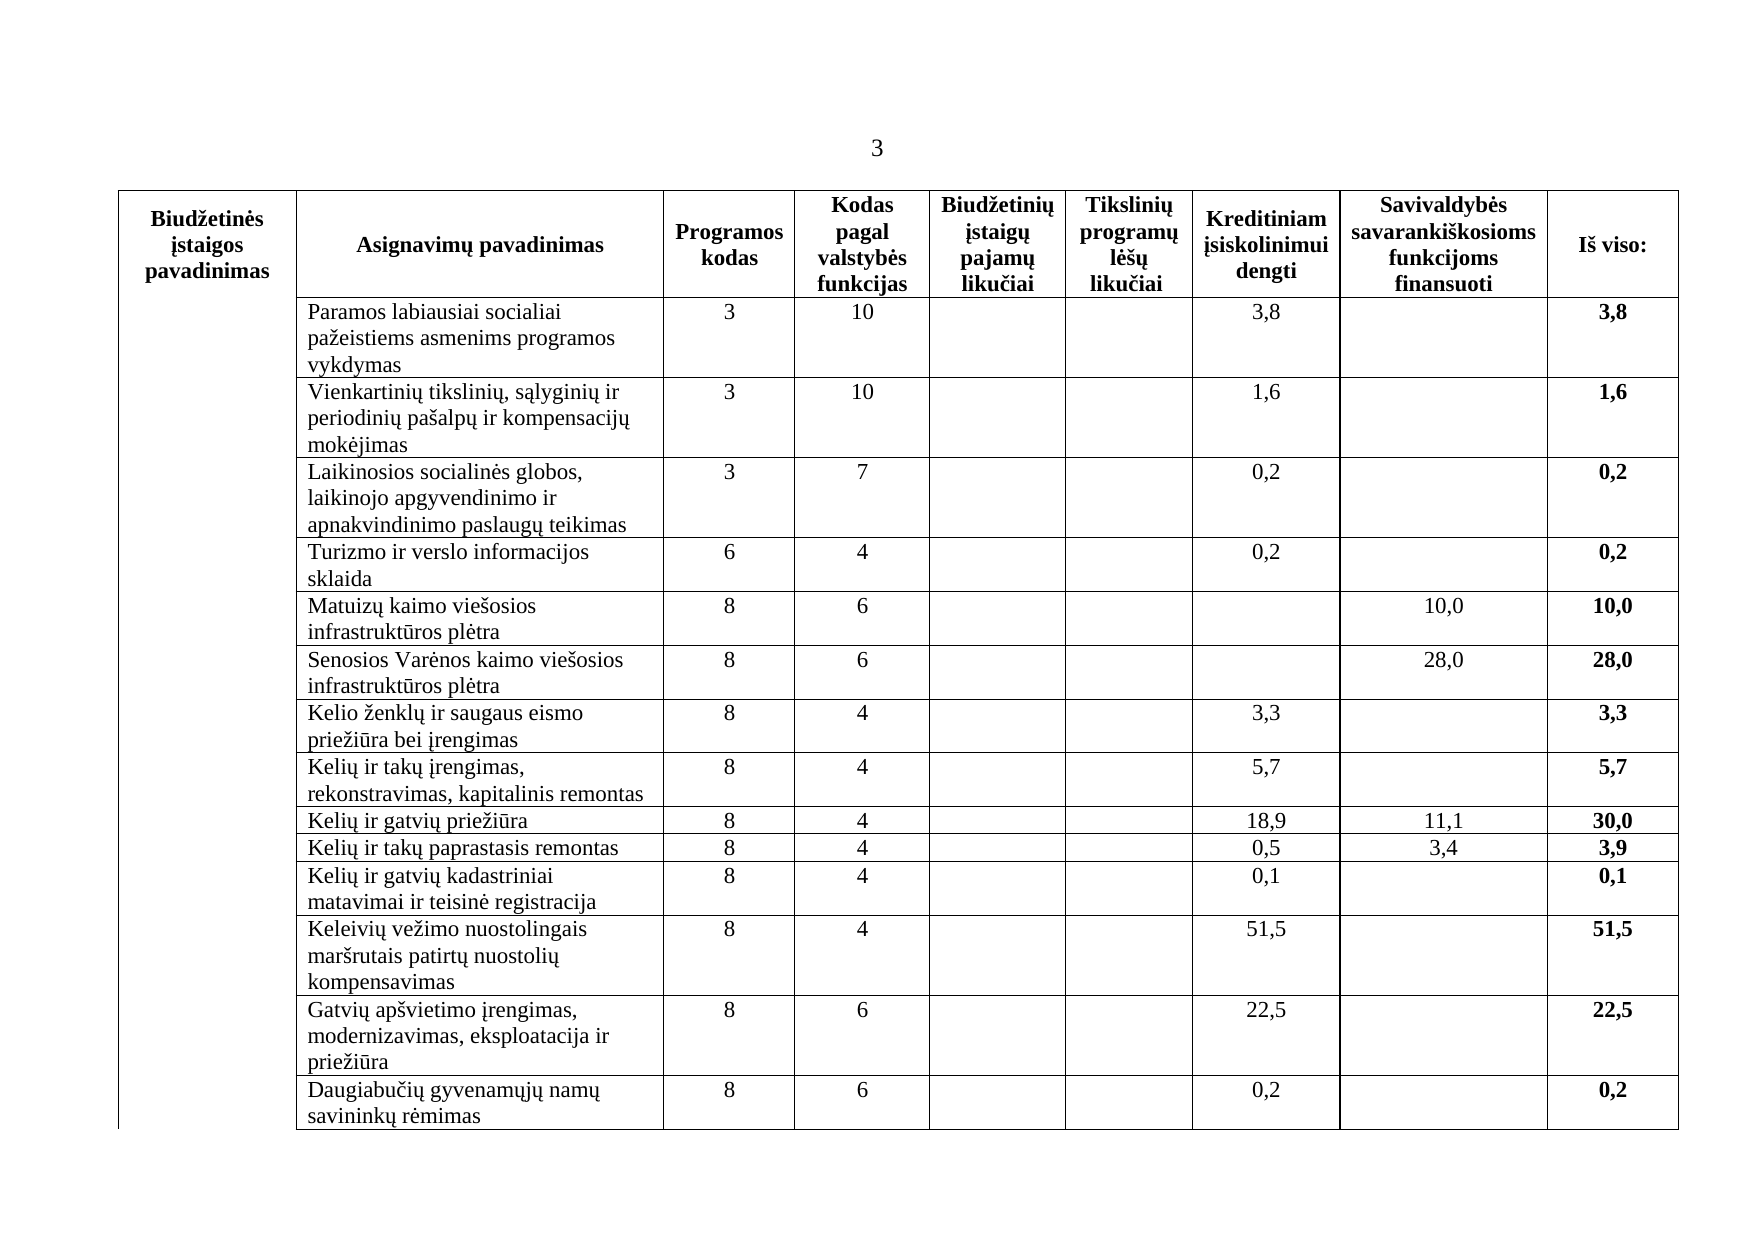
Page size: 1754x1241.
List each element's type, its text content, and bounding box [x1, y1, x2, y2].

table_cell 0,5 [1193, 834, 1339, 861]
table_cell 0,2 [1548, 1076, 1678, 1128]
table_cell 0,1 [1193, 862, 1339, 914]
table_cell [1341, 700, 1547, 752]
table_cell 4 [795, 700, 929, 752]
table_cell [930, 458, 1065, 537]
table_cell [1066, 458, 1192, 537]
table_header Asignavimų pavadinimas [297, 191, 663, 297]
table_cell Senosios Varėnos kaimo viešosios infrastruktūros plėtra [297, 646, 663, 698]
table_cell [930, 916, 1065, 994]
table_cell 22,5 [1193, 996, 1339, 1075]
table_cell 5,7 [1193, 753, 1339, 806]
table_cell 6 [664, 538, 794, 591]
table_cell [1066, 646, 1192, 698]
table_cell 3,8 [1193, 298, 1339, 377]
table_cell 3,8 [1548, 298, 1678, 377]
table_header Kodas pagal valstybės funkcijas [795, 191, 929, 297]
table_cell 8 [664, 646, 794, 698]
table_cell 6 [795, 646, 929, 698]
table_cell [119, 833, 296, 861]
table_cell 3 [664, 458, 794, 537]
table_header Iš viso: [1548, 191, 1678, 297]
table_cell [930, 996, 1065, 1075]
table_cell 0,2 [1548, 538, 1678, 591]
table_cell Kelio ženklų ir saugaus eismo priežiūra bei įrengimas [297, 700, 663, 752]
table_cell Gatvių apšvietimo įrengimas, modernizavimas, eksploatacija ir priežiūra [297, 996, 663, 1075]
table_cell [119, 752, 296, 806]
table_cell 28,0 [1341, 646, 1547, 698]
table_cell 8 [664, 700, 794, 752]
table_header Savivaldybės savarankiškosioms funkcijoms finansuoti [1341, 191, 1547, 297]
table_cell [1066, 753, 1192, 806]
table_cell [930, 592, 1065, 645]
table_cell 8 [664, 996, 794, 1075]
table_cell 10,0 [1341, 592, 1547, 645]
table_cell 10 [795, 378, 929, 457]
table_cell 0,1 [1548, 862, 1678, 914]
table_cell Turizmo ir verslo informacijos sklaida [297, 538, 663, 591]
table_cell 7 [795, 458, 929, 537]
table_cell 8 [664, 834, 794, 861]
table_cell 10 [795, 298, 929, 377]
table_cell [1066, 996, 1192, 1075]
table_cell 4 [795, 807, 929, 833]
table_cell [930, 862, 1065, 914]
table_cell Paramos labiausiai socialiai pažeistiems asmenims programos vykdymas [297, 298, 663, 377]
table_cell [1066, 862, 1192, 914]
table_cell 8 [664, 862, 794, 914]
table_cell [119, 377, 296, 457]
table_cell [119, 915, 296, 994]
table_cell [119, 537, 296, 591]
table_cell 6 [795, 996, 929, 1075]
table_cell [1066, 700, 1192, 752]
table_cell Keleivių vežimo nuostolingais maršrutais patirtų nuostolių kompensavimas [297, 916, 663, 994]
table_cell [930, 1076, 1065, 1128]
table_cell Vienkartinių tikslinių, sąlyginių ir periodinių pašalpų ir kompensacijų mokėjimas [297, 378, 663, 457]
table_header Biudžetinės įstaigos pavadinimas [119, 191, 296, 297]
table_cell 18,9 [1193, 807, 1339, 833]
table_cell 3,3 [1548, 700, 1678, 752]
table_cell [1341, 458, 1547, 537]
table_cell 6 [795, 1076, 929, 1128]
table_cell [1341, 298, 1547, 377]
table_cell 8 [664, 916, 794, 994]
table_cell 4 [795, 753, 929, 806]
table_cell 28,0 [1548, 646, 1678, 698]
table_cell [930, 700, 1065, 752]
table_cell Kelių ir takų įrengimas, rekonstravimas, kapitalinis remontas [297, 753, 663, 806]
table_cell [1341, 538, 1547, 591]
table_cell 3,3 [1193, 700, 1339, 752]
table_cell [930, 298, 1065, 377]
table_cell [1193, 646, 1339, 698]
table_cell Kelių ir takų paprastasis remontas [297, 834, 663, 861]
table_cell 6 [795, 592, 929, 645]
table_cell [930, 753, 1065, 806]
table_cell 8 [664, 1076, 794, 1128]
table_cell [1066, 834, 1192, 861]
table_cell 22,5 [1548, 996, 1678, 1075]
table_cell 3 [664, 298, 794, 377]
table_cell [930, 646, 1065, 698]
table_header Programos kodas [664, 191, 794, 297]
table_cell 8 [664, 753, 794, 806]
table_cell 3,4 [1341, 834, 1547, 861]
table_cell [930, 834, 1065, 861]
table_cell [119, 457, 296, 537]
table_cell 30,0 [1548, 807, 1678, 833]
table_cell [1341, 862, 1547, 914]
table_cell Matuizų kaimo viešosios infrastruktūros plėtra [297, 592, 663, 645]
table_cell [1341, 1076, 1547, 1128]
table_cell Kelių ir gatvių kadastriniai matavimai ir teisinė registracija [297, 862, 663, 914]
table_cell 4 [795, 916, 929, 994]
table_header Tikslinių programų lėšų likučiai [1066, 191, 1192, 297]
table_cell 51,5 [1193, 916, 1339, 994]
table_cell [119, 645, 296, 698]
table_cell [119, 861, 296, 914]
table_cell [1066, 592, 1192, 645]
table_cell 3 [664, 378, 794, 457]
table_cell [1341, 378, 1547, 457]
table_cell [119, 591, 296, 645]
table_cell [1341, 996, 1547, 1075]
table_cell [119, 297, 296, 377]
table_header Kreditiniam įsiskolinimui dengti [1193, 191, 1339, 297]
table_cell [119, 995, 296, 1075]
table_cell [1066, 538, 1192, 591]
table_cell 4 [795, 538, 929, 591]
table_cell [1066, 298, 1192, 377]
table_cell 11,1 [1341, 807, 1547, 833]
table_cell 0,2 [1548, 458, 1678, 537]
table_cell [119, 806, 296, 833]
table_cell Daugiabučių gyvenamųjų namų savininkų rėmimas [297, 1076, 663, 1128]
table_cell [119, 699, 296, 752]
table_cell 3,9 [1548, 834, 1678, 861]
table_cell 8 [664, 592, 794, 645]
table_cell [930, 538, 1065, 591]
table_cell 0,2 [1193, 538, 1339, 591]
table_cell Laikinosios socialinės globos, laikinojo apgyvendinimo ir apnakvindinimo paslaugų teikimas [297, 458, 663, 537]
table_cell 4 [795, 862, 929, 914]
table_cell 0,2 [1193, 458, 1339, 537]
table_cell [1066, 378, 1192, 457]
table_cell [1193, 592, 1339, 645]
table_cell Kelių ir gatvių priežiūra [297, 807, 663, 833]
table_cell [930, 378, 1065, 457]
table_cell [1341, 916, 1547, 994]
table_cell [1066, 807, 1192, 833]
table_cell 4 [795, 834, 929, 861]
table_cell 51,5 [1548, 916, 1678, 994]
table_cell [119, 1075, 296, 1128]
table_cell 8 [664, 807, 794, 833]
table_cell 10,0 [1548, 592, 1678, 645]
table_cell 1,6 [1548, 378, 1678, 457]
table_cell [1341, 753, 1547, 806]
table_cell 5,7 [1548, 753, 1678, 806]
table_header Biudžetinių įstaigų pajamų likučiai [930, 191, 1065, 297]
table_cell [1066, 1076, 1192, 1128]
table_cell [1066, 916, 1192, 994]
table_cell [930, 807, 1065, 833]
table_cell 1,6 [1193, 378, 1339, 457]
table_cell 0,2 [1193, 1076, 1339, 1128]
